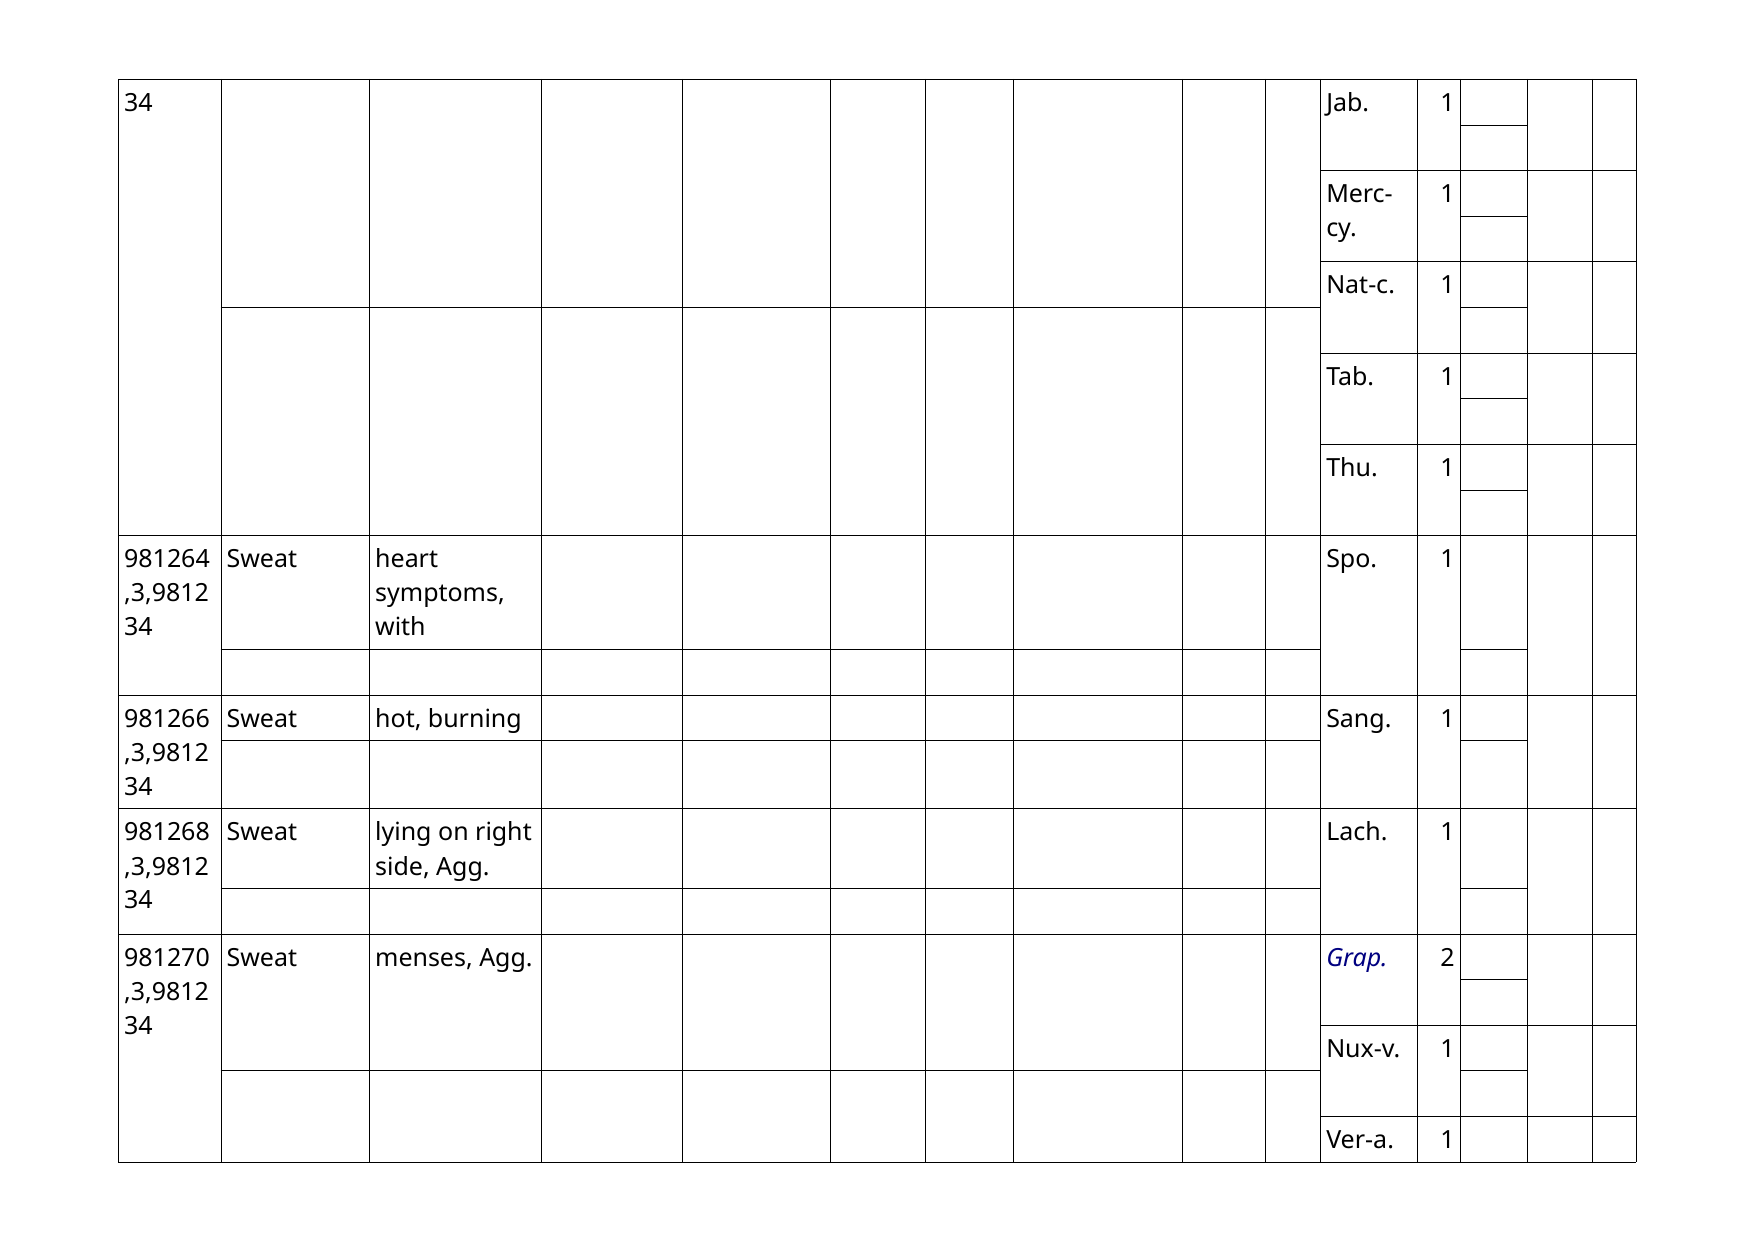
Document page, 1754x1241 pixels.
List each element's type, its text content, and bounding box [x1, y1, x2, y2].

table_cell [1528, 696, 1592, 808]
table_cell [1183, 536, 1265, 649]
table_cell [1461, 536, 1527, 649]
table_cell [683, 308, 830, 535]
table_cell [1014, 741, 1182, 808]
table_cell Spo. [1321, 536, 1417, 694]
table_cell [926, 650, 1013, 694]
table_cell [1461, 980, 1527, 1025]
table_cell [926, 935, 1013, 1070]
table_cell Lach. [1321, 809, 1417, 933]
table_cell [1593, 536, 1636, 694]
table_cell [926, 696, 1013, 740]
table_cell [683, 696, 830, 740]
table_cell [1266, 536, 1320, 649]
table_cell [1183, 80, 1265, 307]
table_cell [542, 809, 682, 888]
table_cell [1266, 696, 1320, 740]
table_cell [831, 809, 925, 888]
table_cell [1014, 889, 1182, 933]
table_cell [222, 889, 369, 933]
table_cell [831, 935, 925, 1070]
table_cell [1266, 308, 1320, 535]
table_cell [683, 1071, 830, 1162]
table_cell [1528, 1117, 1592, 1162]
table_cell 2 [1418, 935, 1460, 1025]
table_cell [542, 650, 682, 694]
table_cell Nux-v. [1321, 1026, 1417, 1116]
table_cell 1 [1418, 445, 1460, 535]
table_cell [1461, 1071, 1527, 1116]
table_cell 34 [119, 80, 221, 535]
table_cell [1461, 809, 1527, 888]
table_cell [683, 935, 830, 1070]
table_cell [1461, 354, 1527, 398]
table_cell [1014, 536, 1182, 649]
table_cell [1461, 399, 1527, 444]
table_cell [542, 741, 682, 808]
table_cell [542, 80, 682, 307]
table_cell Sweat [222, 935, 369, 1070]
table_cell [1183, 696, 1265, 740]
table_cell [1014, 696, 1182, 740]
table_cell [1183, 1071, 1265, 1162]
table_cell [1266, 80, 1320, 307]
table_cell [542, 1071, 682, 1162]
table_cell [370, 308, 541, 535]
table_cell [370, 889, 541, 933]
table_cell [683, 809, 830, 888]
table_cell [1528, 809, 1592, 933]
table_cell [1183, 889, 1265, 933]
table_cell [683, 80, 830, 307]
table_cell [1528, 262, 1592, 353]
table_cell hot, burning [370, 696, 541, 740]
table_cell [1461, 308, 1527, 353]
table_cell [831, 80, 925, 307]
table_cell 981268,3,981234 [119, 809, 221, 933]
table_cell [926, 536, 1013, 649]
table_cell Sweat [222, 696, 369, 740]
table_cell [926, 1071, 1013, 1162]
table_cell 1 [1418, 809, 1460, 933]
table_cell [542, 308, 682, 535]
table_cell [1183, 308, 1265, 535]
table_cell [1593, 935, 1636, 1025]
table_cell [542, 536, 682, 649]
table_cell [1593, 354, 1636, 444]
table_cell lying on right side, Agg. [370, 809, 541, 888]
table_cell [1593, 445, 1636, 535]
table_cell [1593, 80, 1636, 170]
table_cell [1528, 1026, 1592, 1116]
table_cell [222, 80, 369, 307]
table_cell [1528, 171, 1592, 261]
table_cell [222, 308, 369, 535]
table_cell Merc-cy. [1321, 171, 1417, 261]
table_cell [831, 889, 925, 933]
table_cell [542, 889, 682, 933]
table_cell [1461, 171, 1527, 216]
table_cell [683, 536, 830, 649]
table_cell 981266,3,981234 [119, 696, 221, 808]
table_cell [1266, 650, 1320, 694]
table_cell [831, 536, 925, 649]
table_cell [1183, 650, 1265, 694]
table_cell [1593, 809, 1636, 933]
table_cell [1528, 80, 1592, 170]
table_cell [1266, 889, 1320, 933]
table_cell [1461, 80, 1527, 124]
table_cell [1014, 935, 1182, 1070]
table_cell 1 [1418, 1117, 1460, 1162]
table_cell Ver-a. [1321, 1117, 1417, 1162]
table_cell [370, 1071, 541, 1162]
table_cell [1266, 935, 1320, 1070]
table_cell [1461, 217, 1527, 261]
table_cell [222, 1071, 369, 1162]
table_cell [542, 696, 682, 740]
table_cell [1461, 445, 1527, 489]
table_cell [1014, 1071, 1182, 1162]
table_cell [1528, 354, 1592, 444]
table_cell [683, 741, 830, 808]
table_cell [1183, 935, 1265, 1070]
table_cell [1183, 809, 1265, 888]
table_cell 1 [1418, 80, 1460, 170]
table_cell [1461, 935, 1527, 979]
table_cell Grap. [1321, 935, 1417, 1025]
table_cell [1528, 935, 1592, 1025]
table_cell Sang. [1321, 696, 1417, 808]
table_cell 1 [1418, 1026, 1460, 1116]
table_cell [926, 809, 1013, 888]
table_cell [683, 889, 830, 933]
table_cell Sweat [222, 536, 369, 649]
table_cell [222, 650, 369, 694]
table_cell [1461, 126, 1527, 170]
table_cell menses, Agg. [370, 935, 541, 1070]
table_cell 1 [1418, 171, 1460, 261]
table_cell heart symptoms, with [370, 536, 541, 649]
table_cell [222, 741, 369, 808]
table_cell Jab. [1321, 80, 1417, 170]
table_cell [926, 889, 1013, 933]
table_cell 981264,3,981234 [119, 536, 221, 694]
table_cell [1461, 262, 1527, 307]
table_cell [1593, 171, 1636, 261]
table_cell Thu. [1321, 445, 1417, 535]
table_cell [1593, 262, 1636, 353]
table_cell [1593, 1026, 1636, 1116]
table_cell [926, 308, 1013, 535]
table_cell [831, 308, 925, 535]
table_cell [926, 741, 1013, 808]
table_cell Sweat [222, 809, 369, 888]
table_cell [1528, 536, 1592, 694]
table_cell [542, 935, 682, 1070]
table_cell [1461, 741, 1527, 808]
table_cell [1183, 741, 1265, 808]
table_cell [370, 80, 541, 307]
table_cell [1461, 491, 1527, 535]
table_cell 1 [1418, 262, 1460, 353]
table_cell 1 [1418, 536, 1460, 694]
table_cell [683, 650, 830, 694]
table_cell [1593, 1117, 1636, 1162]
table_cell [1461, 696, 1527, 740]
table_cell [1266, 809, 1320, 888]
table_cell 981270,3,981234 [119, 935, 221, 1162]
table_cell [831, 1071, 925, 1162]
table_cell 1 [1418, 354, 1460, 444]
table_cell 1 [1418, 696, 1460, 808]
table_cell [1014, 80, 1182, 307]
table_cell [1461, 889, 1527, 933]
table_cell [370, 741, 541, 808]
table_cell [1014, 650, 1182, 694]
table_cell [831, 650, 925, 694]
table_cell [370, 650, 541, 694]
table_cell [1528, 445, 1592, 535]
table_cell [926, 80, 1013, 307]
table_cell [1266, 741, 1320, 808]
table_cell [1461, 1117, 1527, 1162]
table_cell Tab. [1321, 354, 1417, 444]
table_cell Nat-c. [1321, 262, 1417, 353]
table_cell [1014, 809, 1182, 888]
table_cell [831, 696, 925, 740]
table_cell [1461, 1026, 1527, 1070]
table_cell [831, 741, 925, 808]
table_cell [1266, 1071, 1320, 1162]
table_cell [1461, 650, 1527, 694]
table_cell [1014, 308, 1182, 535]
table_cell [1593, 696, 1636, 808]
